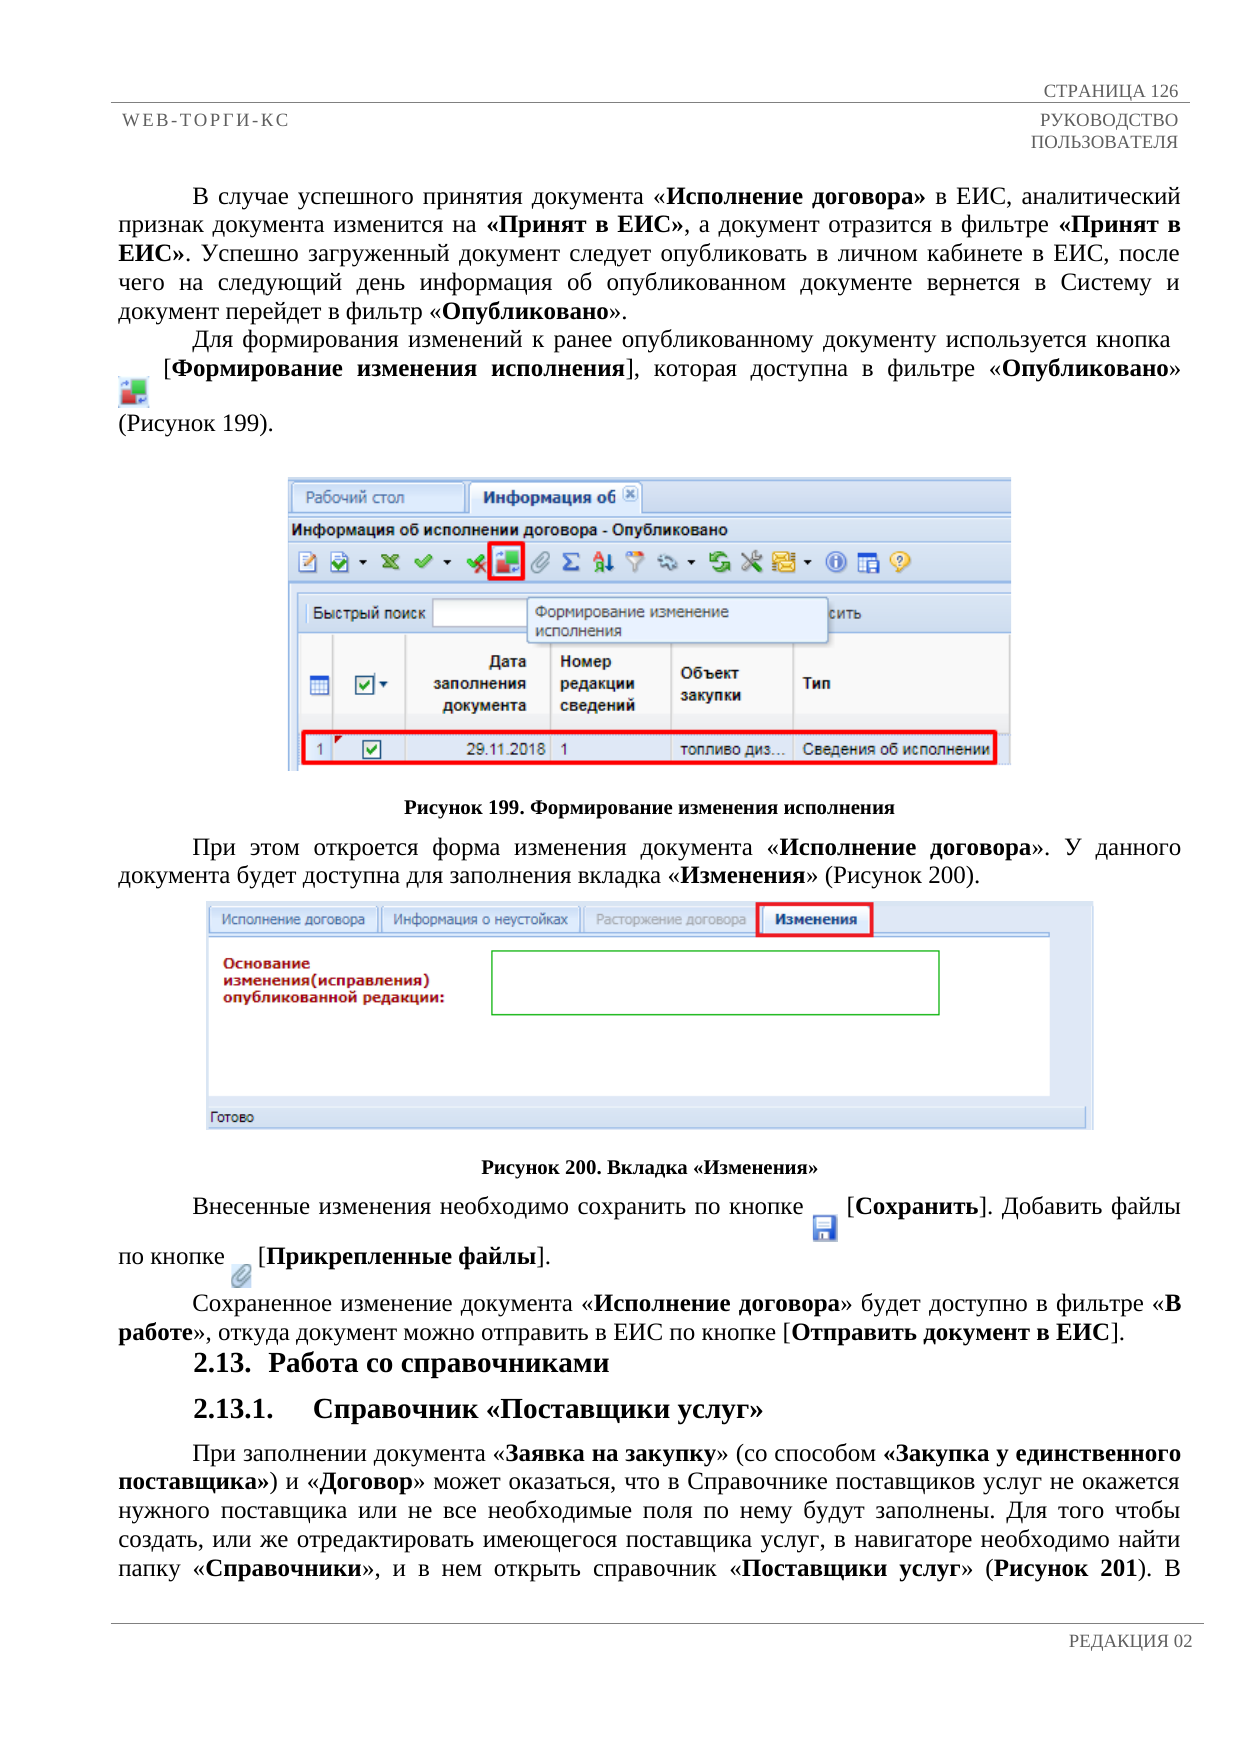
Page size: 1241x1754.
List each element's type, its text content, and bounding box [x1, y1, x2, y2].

text Рисунок 200. Вкладка «Изменения» [118, 1155, 1181, 1179]
text При этом откроется форма изменения документа «Исполнение договора». У данного документа будет доступна для заполнения вкладка «Изменения» (Рисунок 200). [118, 832, 1181, 889]
list Справочник «Поставщики услуг» [193, 1392, 1181, 1425]
list Работа со справочниками [193, 1346, 1181, 1379]
text Рисунок 199. Формирование изменения исполнения [118, 795, 1181, 819]
text В случае успешного принятия документа «Исполнение договора» в ЕИС, аналитический признак документа изменится на «Принят в ЕИС», а документ отразится в фильтре «Принят в ЕИС». Успешно загруженный документ следует опубликовать в личном кабинете в ЕИС, после чего на следующий день информация об опубликованном документе вернется в Систему и документ перейдет в фильтр «Опубликовано». [118, 181, 1181, 324]
text Для формирования изменений к ранее опубликованному документу используется кнопка [Формирование изменения исполнения], которая доступна в фильтре «Опубликовано» (Рисунок 199). [118, 324, 1181, 437]
text Сохраненное изменение документа «Исполнение договора» будет доступно в фильтре «В работе», откуда документ можно отправить в ЕИС по кнопке [Отправить документ в ЕИС]. [118, 1288, 1181, 1346]
text Внесенные изменения необходимо сохранить по кнопке [Сохранить]. Добавить файлы по кнопке [Прикрепленные файлы]. [118, 1191, 1181, 1288]
text При заполнении документа «Заявка на закупку» (со способом «Закупка у единственного поставщика») и «Договор» может оказаться, что в Справочнике поставщиков услуг не окажется нужного поставщика или не все необходимые поля по нему будут заполнены. Для того чтобы создать, или же отредактировать имеющегося поставщика услуг, в навигаторе необходимо найти папку «Справочники», и в нем открыть справочник «Поставщики услуг» (Рисунок 201). В [118, 1438, 1181, 1581]
